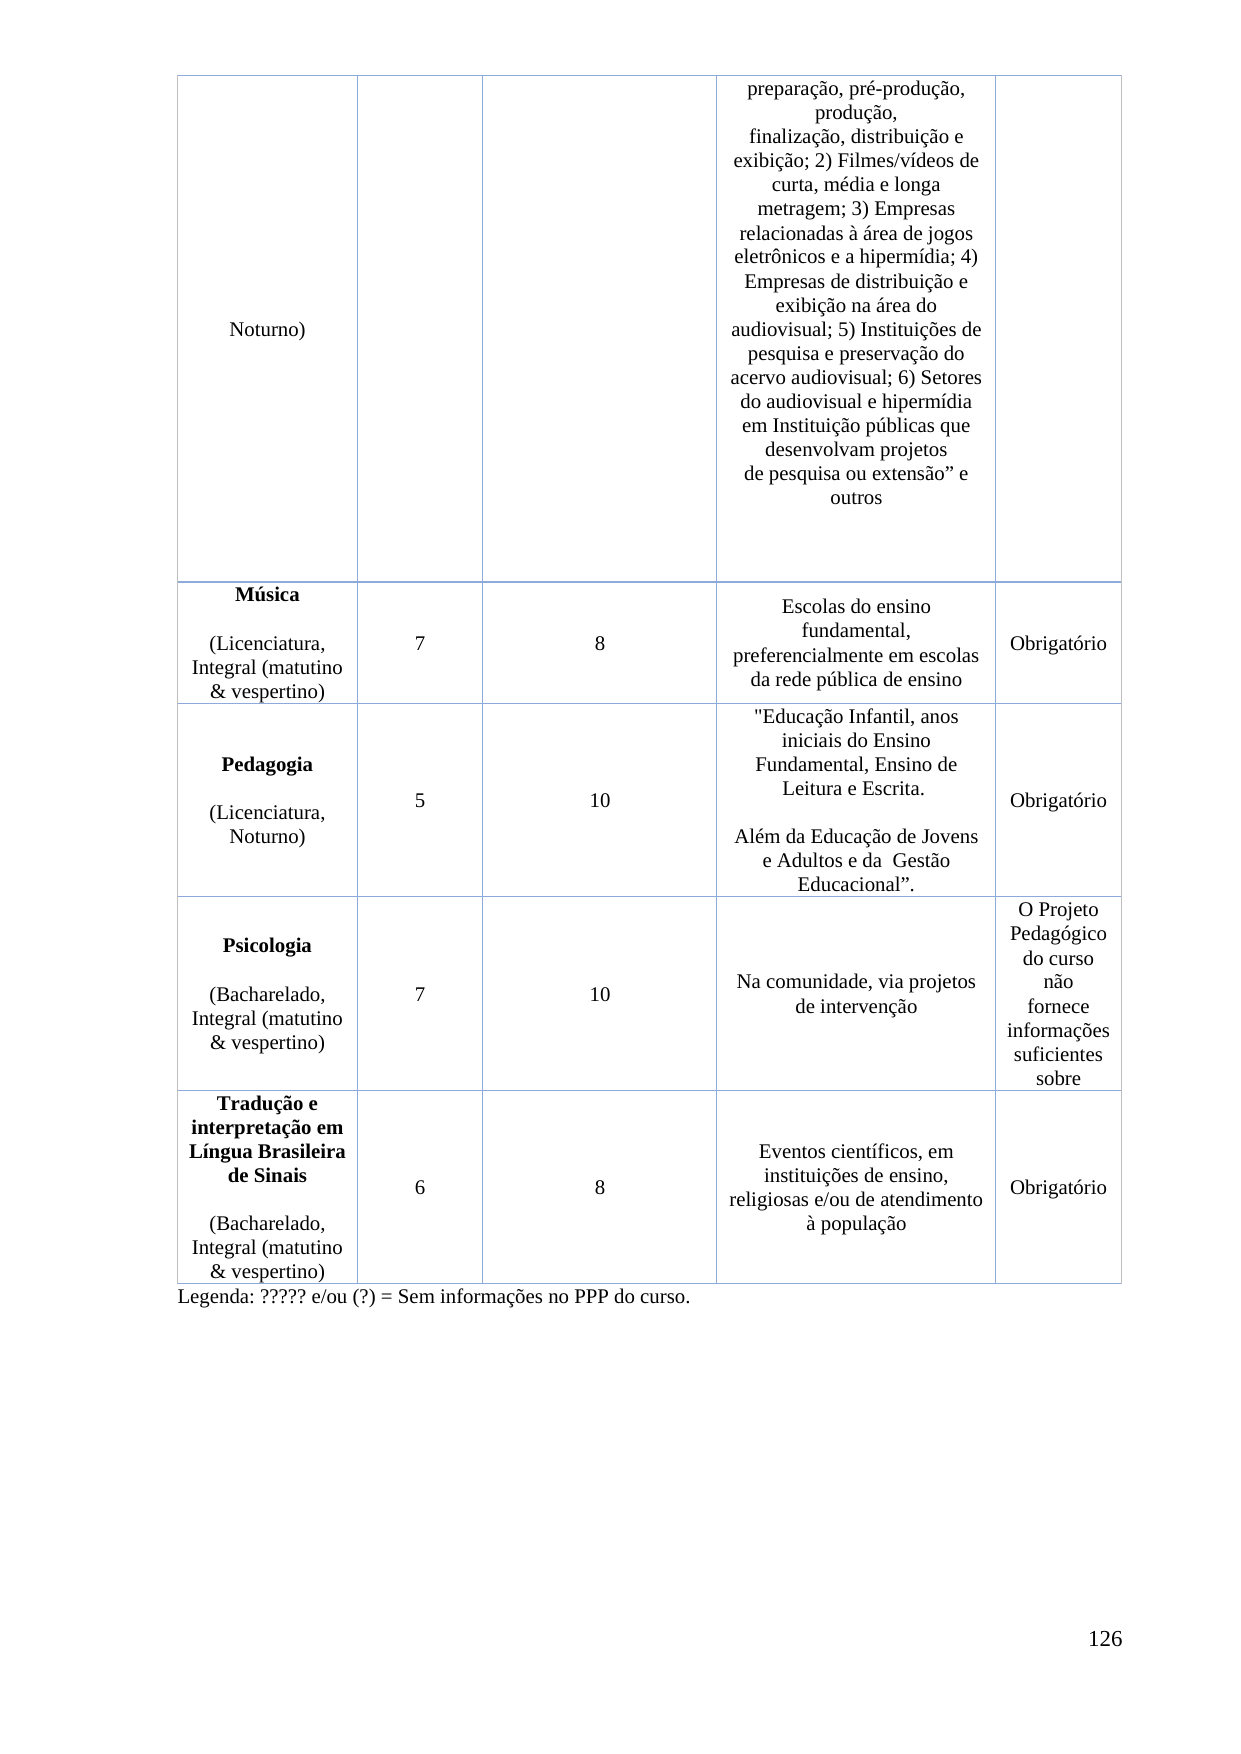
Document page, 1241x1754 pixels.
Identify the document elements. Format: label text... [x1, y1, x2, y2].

table_cell Obrigatório [996, 704, 1121, 896]
table_cell 10 [483, 704, 716, 896]
table_cell O Projeto Pedagógico do curso não fornece informações suficientes sobre [996, 897, 1121, 1090]
table_cell [358, 76, 482, 581]
table_cell Psicologia (Bacharelado, Integral (matutino & vespertino) [178, 897, 357, 1090]
table_cell [996, 76, 1121, 581]
table_cell Noturno) [178, 76, 357, 581]
table_cell Música (Licenciatura, Integral (matutino & vespertino) [178, 583, 357, 703]
table_cell 5 [358, 704, 482, 896]
table_cell 8 [483, 583, 716, 703]
table_cell Na comunidade, via projetos de intervenção [717, 897, 995, 1090]
table_cell [483, 76, 716, 581]
table_cell Escolas do ensino fundamental, preferencialmente em escolas da rede pública de ensino [717, 583, 995, 703]
table_cell Tradução e interpretação em Língua Brasileira de Sinais (Bacharelado, Integral (matutino & vespertino) [178, 1091, 357, 1283]
table_cell 10 [483, 897, 716, 1090]
table_cell "Educação Infantil, anos iniciais do Ensino Fundamental, Ensino de Leitura e Escrita. Além da Educação de Jovens e Adultos e da Gestão Educacional”. [717, 704, 995, 896]
table_cell preparação, pré-produção, produção, finalização, distribuição e exibição; 2) Filmes/vídeos de curta, média e longa metragem; 3) Empresas relacionadas à área de jogos eletrônicos e a hipermídia; 4) Empresas de distribuição e exibição na área do audiovisual; 5) Instituições de pesquisa e preservação do acervo audiovisual; 6) Setores do audiovisual e hipermídia em Instituição públicas que desenvolvam projetos de pesquisa ou extensão” e outros [717, 76, 995, 581]
table_cell 8 [483, 1091, 716, 1283]
table_cell Pedagogia (Licenciatura, Noturno) [178, 704, 357, 896]
text Legenda: ????? e/ou (?) = Sem informações no PPP do curso. [177, 1284, 1122, 1308]
table_cell Obrigatório [996, 583, 1121, 703]
table_cell Obrigatório [996, 1091, 1121, 1283]
table_cell 6 [358, 1091, 482, 1283]
table_cell 7 [358, 583, 482, 703]
table_cell 7 [358, 897, 482, 1090]
table_cell Eventos científicos, em instituições de ensino, religiosas e/ou de atendimento à população [717, 1091, 995, 1283]
